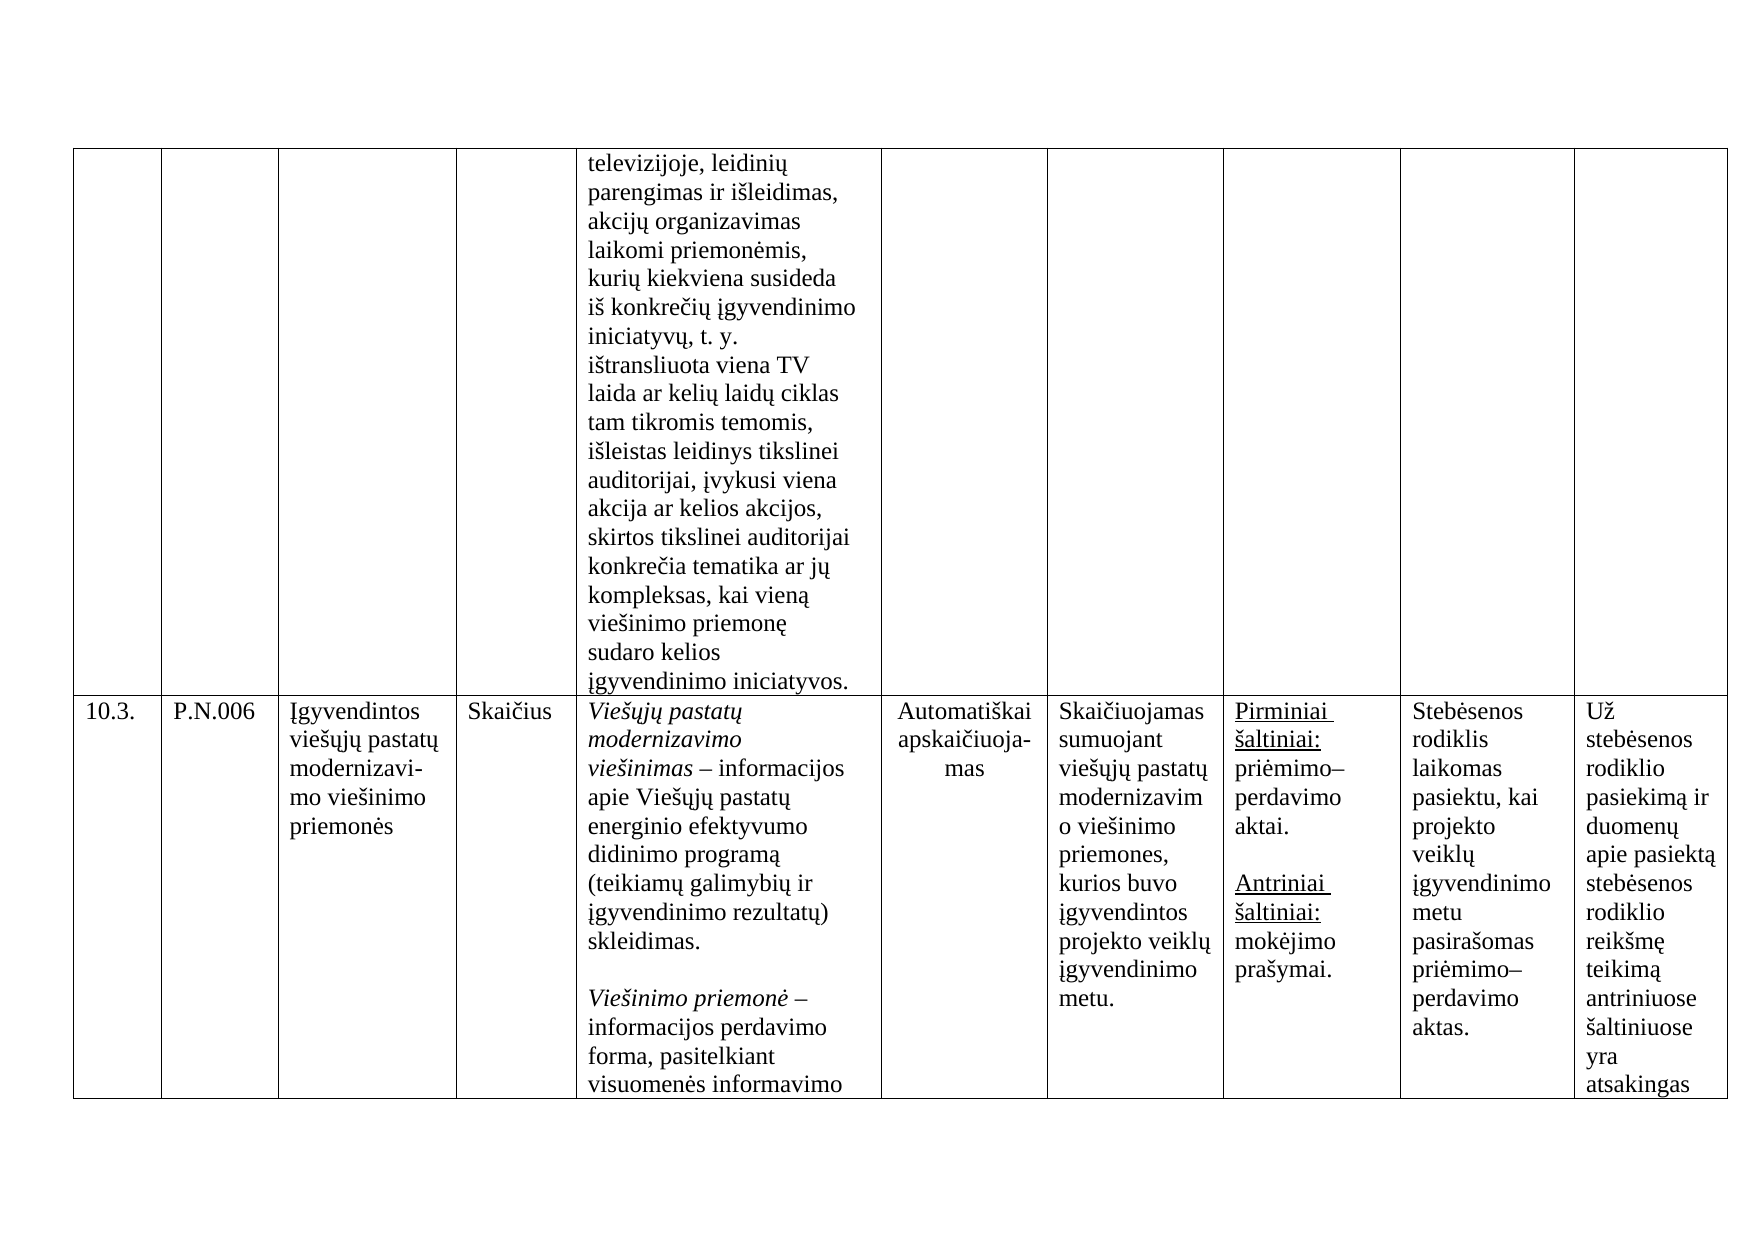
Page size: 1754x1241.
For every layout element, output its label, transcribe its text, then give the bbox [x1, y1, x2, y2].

table_cell [279, 149, 456, 695]
table_cell [1048, 149, 1223, 695]
table_cell P.N.006 [162, 696, 278, 1098]
table_cell [1401, 149, 1574, 695]
table_cell [162, 149, 278, 695]
table_cell [457, 149, 576, 695]
table_cell televizijoje, leidinių parengimas ir išleidimas, akcijų organizavimas laikomi priemonėmis, kurių kiekviena susideda iš konkrečių įgyvendinimo iniciatyvų, t. y. ištransliuota viena TV laida ar kelių laidų ciklas tam tikromis temomis, išleistas leidinys tikslinei auditorijai, įvykusi viena akcija ar kelios akcijos, skirtos tikslinei auditorijai konkrečia tematika ar jų kompleksas, kai vieną viešinimo priemonę sudaro kelios įgyvendinimo iniciatyvos. [577, 149, 881, 695]
table_cell Skaičius [457, 696, 576, 1098]
table_cell [74, 149, 161, 695]
table_cell Už stebėsenos rodiklio pasiekimą ir duomenų apie pasiektą stebėsenos rodiklio reikšmę teikimą antriniuose šaltiniuose yra atsakingas [1575, 696, 1727, 1098]
table_cell Skaičiuojamas sumuojant viešųjų pastatų modernizavimo viešinimo priemones, kurios buvo įgyvendintos projekto veiklų įgyvendinimo metu. [1048, 696, 1223, 1098]
table_cell Automatiškai apskaičiuoja-mas [882, 696, 1047, 1098]
table_cell Stebėsenos rodiklis laikomas pasiektu, kai projekto veiklų įgyvendinimo metu pasirašomas priėmimo–perdavimo aktas. [1401, 696, 1574, 1098]
table_cell Viešųjų pastatų modernizavimo viešinimas – informacijos apie Viešųjų pastatų energinio efektyvumo didinimo programą (teikiamų galimybių ir įgyvendinimo rezultatų) skleidimas. Viešinimo priemonė – informacijos perdavimo forma, pasitelkiant visuomenės informavimo [577, 696, 881, 1098]
table_cell Įgyvendintos viešųjų pastatų modernizavi-mo viešinimo priemonės [279, 696, 456, 1098]
table_cell [1224, 149, 1400, 695]
table_cell Pirminiai šaltiniai: priėmimo–perdavimo aktai. Antriniai šaltiniai: mokėjimo prašymai. [1224, 696, 1400, 1098]
table_cell [882, 149, 1047, 695]
table_cell [1575, 149, 1727, 695]
table_cell 10.3. [74, 696, 161, 1098]
